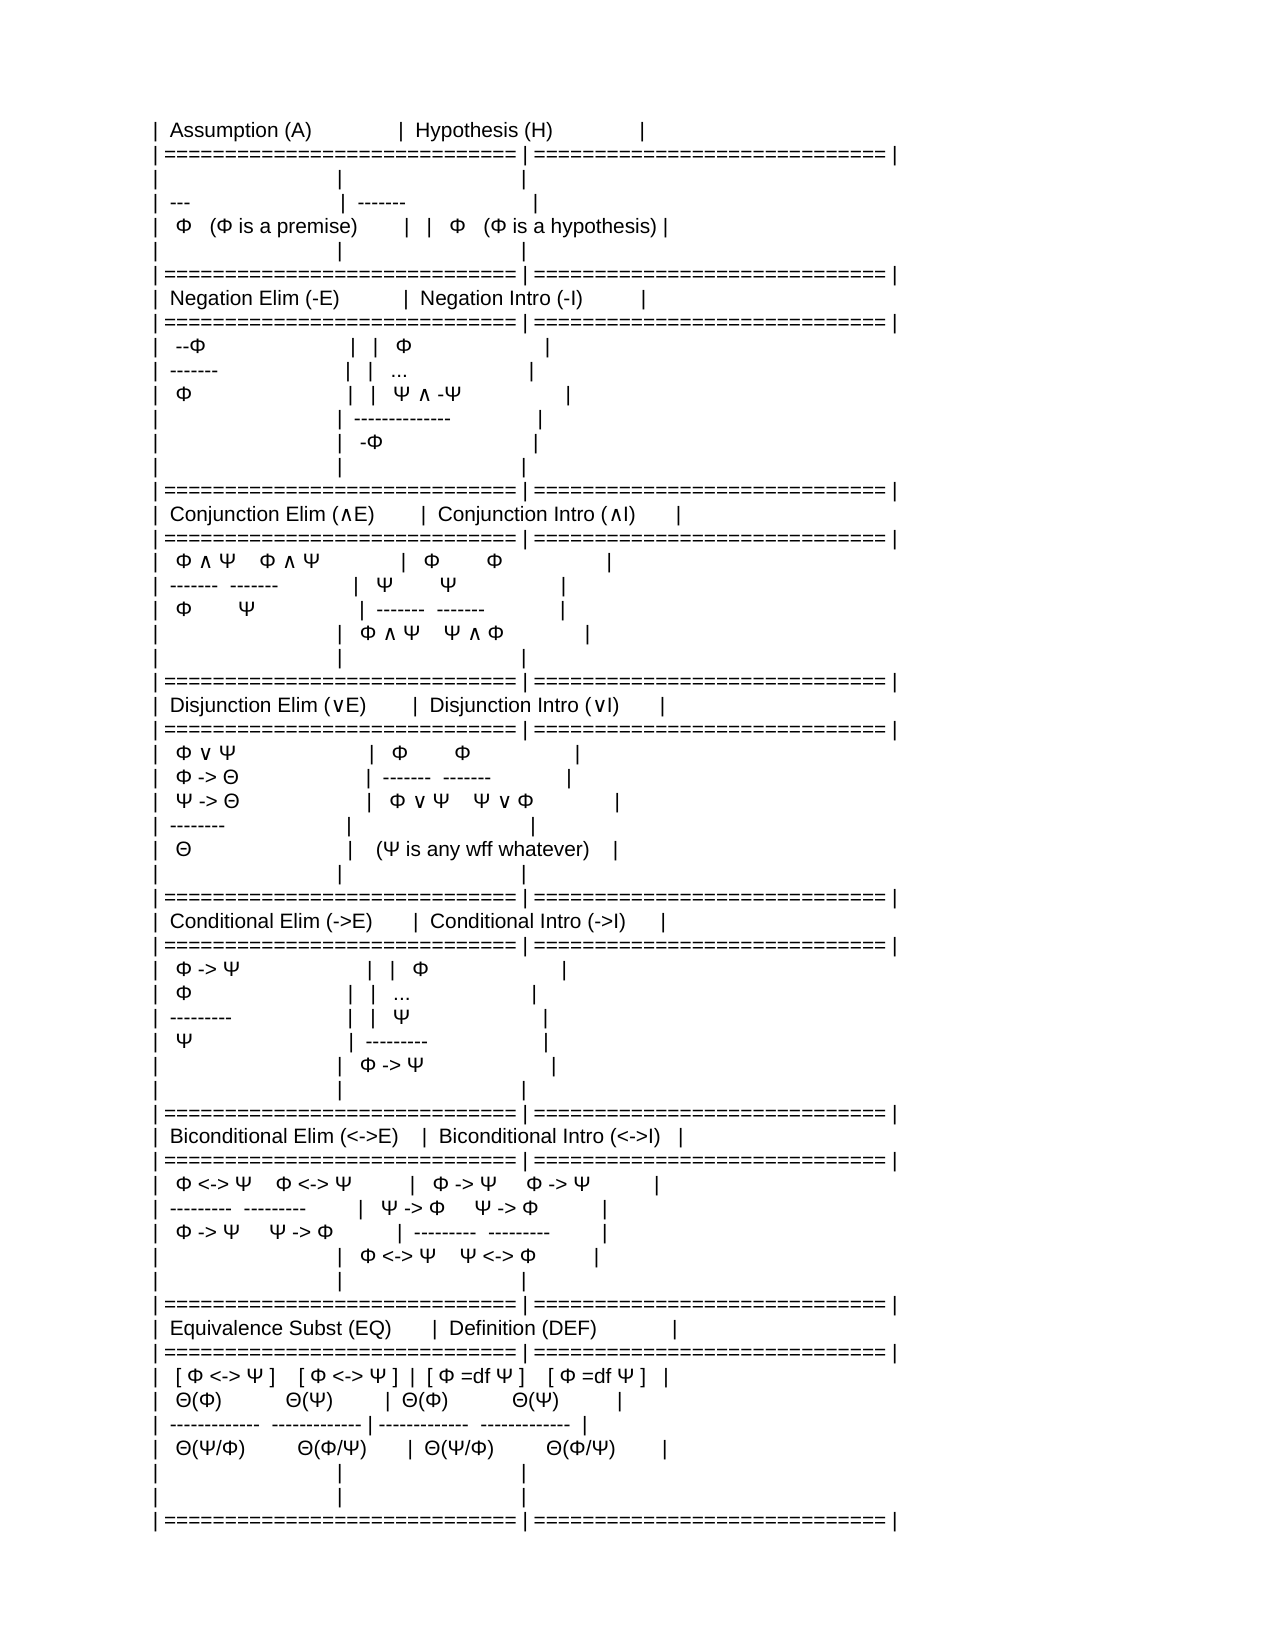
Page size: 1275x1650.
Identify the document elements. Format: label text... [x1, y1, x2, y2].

text | ------- ------- | Ψ Ψ | [118, 573, 1157, 597]
text | [ Φ <-> Ψ ] [ Φ <-> Ψ ] | [ Φ =df Ψ ] [ Φ =df Ψ ] | [118, 1364, 1157, 1388]
text | | | [118, 1460, 1157, 1484]
text | Φ ∧ Ψ Φ ∧ Ψ | Φ Φ | [118, 549, 1157, 573]
text | Biconditional Elim (<->E) | Biconditional Intro (<->I) | [118, 1124, 1157, 1148]
text | ============================= | ============================= | [118, 669, 1157, 693]
text | Φ -> Ψ | | Φ | [118, 957, 1157, 981]
text | | | [118, 1076, 1157, 1100]
text | ============================= | ============================= | [118, 310, 1157, 334]
text | ============================= | ============================= | [118, 1508, 1157, 1532]
text | Φ Ψ | ------- ------- | [118, 597, 1157, 621]
text | Θ | (Ψ is any wff whatever) | [118, 837, 1157, 861]
text | ============================= | ============================= | [118, 933, 1157, 957]
text | ============================= | ============================= | [118, 525, 1157, 549]
text | --- | ------- | [118, 190, 1157, 214]
text | Θ(Φ) Θ(Ψ) | Θ(Φ) Θ(Ψ) | [118, 1388, 1157, 1412]
text | -------- | | [118, 813, 1157, 837]
text | | Φ <-> Ψ Ψ <-> Φ | [118, 1244, 1157, 1268]
text | Disjunction Elim (∨E) | Disjunction Intro (∨I) | [118, 693, 1157, 717]
text | ============================= | ============================= | [118, 477, 1157, 501]
text | Conjunction Elim (∧E) | Conjunction Intro (∧I) | [118, 501, 1157, 525]
text | ============================= | ============================= | [118, 1100, 1157, 1124]
text | Φ <-> Ψ Φ <-> Ψ | Φ -> Ψ Φ -> Ψ | [118, 1172, 1157, 1196]
text | Φ | | Ψ ∧ -Ψ | [118, 382, 1157, 406]
text | | | [118, 166, 1157, 190]
text | --------- | | Ψ | [118, 1004, 1157, 1028]
text | Negation Elim (-E) | Negation Intro (-I) | [118, 286, 1157, 310]
text | Conditional Elim (->E) | Conditional Intro (->I) | [118, 909, 1157, 933]
text | | -------------- | [118, 406, 1157, 429]
text | --------- --------- | Ψ -> Φ Ψ -> Φ | [118, 1196, 1157, 1220]
text | ============================= | ============================= | [118, 1340, 1157, 1364]
text | ------------- ------------- | ------------- ------------- | [118, 1412, 1157, 1436]
text | ============================= | ============================= | [118, 717, 1157, 741]
text | ============================= | ============================= | [118, 1292, 1157, 1316]
text | | | [118, 453, 1157, 477]
text | Ψ | --------- | [118, 1028, 1157, 1052]
text | Φ ∨ Ψ | Φ Φ | [118, 741, 1157, 765]
text | | Φ ∧ Ψ Ψ ∧ Φ | [118, 621, 1157, 645]
text | ============================= | ============================= | [118, 262, 1157, 286]
text | | Φ -> Ψ | [118, 1052, 1157, 1076]
text | Assumption (A) | Hypothesis (H) | [118, 118, 1157, 142]
text | Φ | | ... | [118, 981, 1157, 1004]
text | ============================= | ============================= | [118, 1148, 1157, 1172]
text | Φ -> Ψ Ψ -> Φ | --------- --------- | [118, 1220, 1157, 1244]
text | Ψ -> Θ | Φ ∨ Ψ Ψ ∨ Φ | [118, 789, 1157, 813]
text | | | [118, 1268, 1157, 1292]
text | | | [118, 645, 1157, 669]
text | | -Φ | [118, 429, 1157, 453]
text | | | [118, 1484, 1157, 1508]
text | ============================= | ============================= | [118, 885, 1157, 909]
text | Φ -> Θ | ------- ------- | [118, 765, 1157, 789]
text | ============================= | ============================= | [118, 142, 1157, 166]
text | Φ (Φ is a premise) | | Φ (Φ is a hypothesis) | [118, 214, 1157, 238]
text | --Φ | | Φ | [118, 334, 1157, 358]
text | | | [118, 861, 1157, 885]
text | Θ(Ψ/Φ) Θ(Φ/Ψ) | Θ(Ψ/Φ) Θ(Φ/Ψ) | [118, 1436, 1157, 1460]
text | Equivalence Subst (EQ) | Definition (DEF) | [118, 1316, 1157, 1340]
text | ------- | | ... | [118, 358, 1157, 382]
text | | | [118, 238, 1157, 262]
